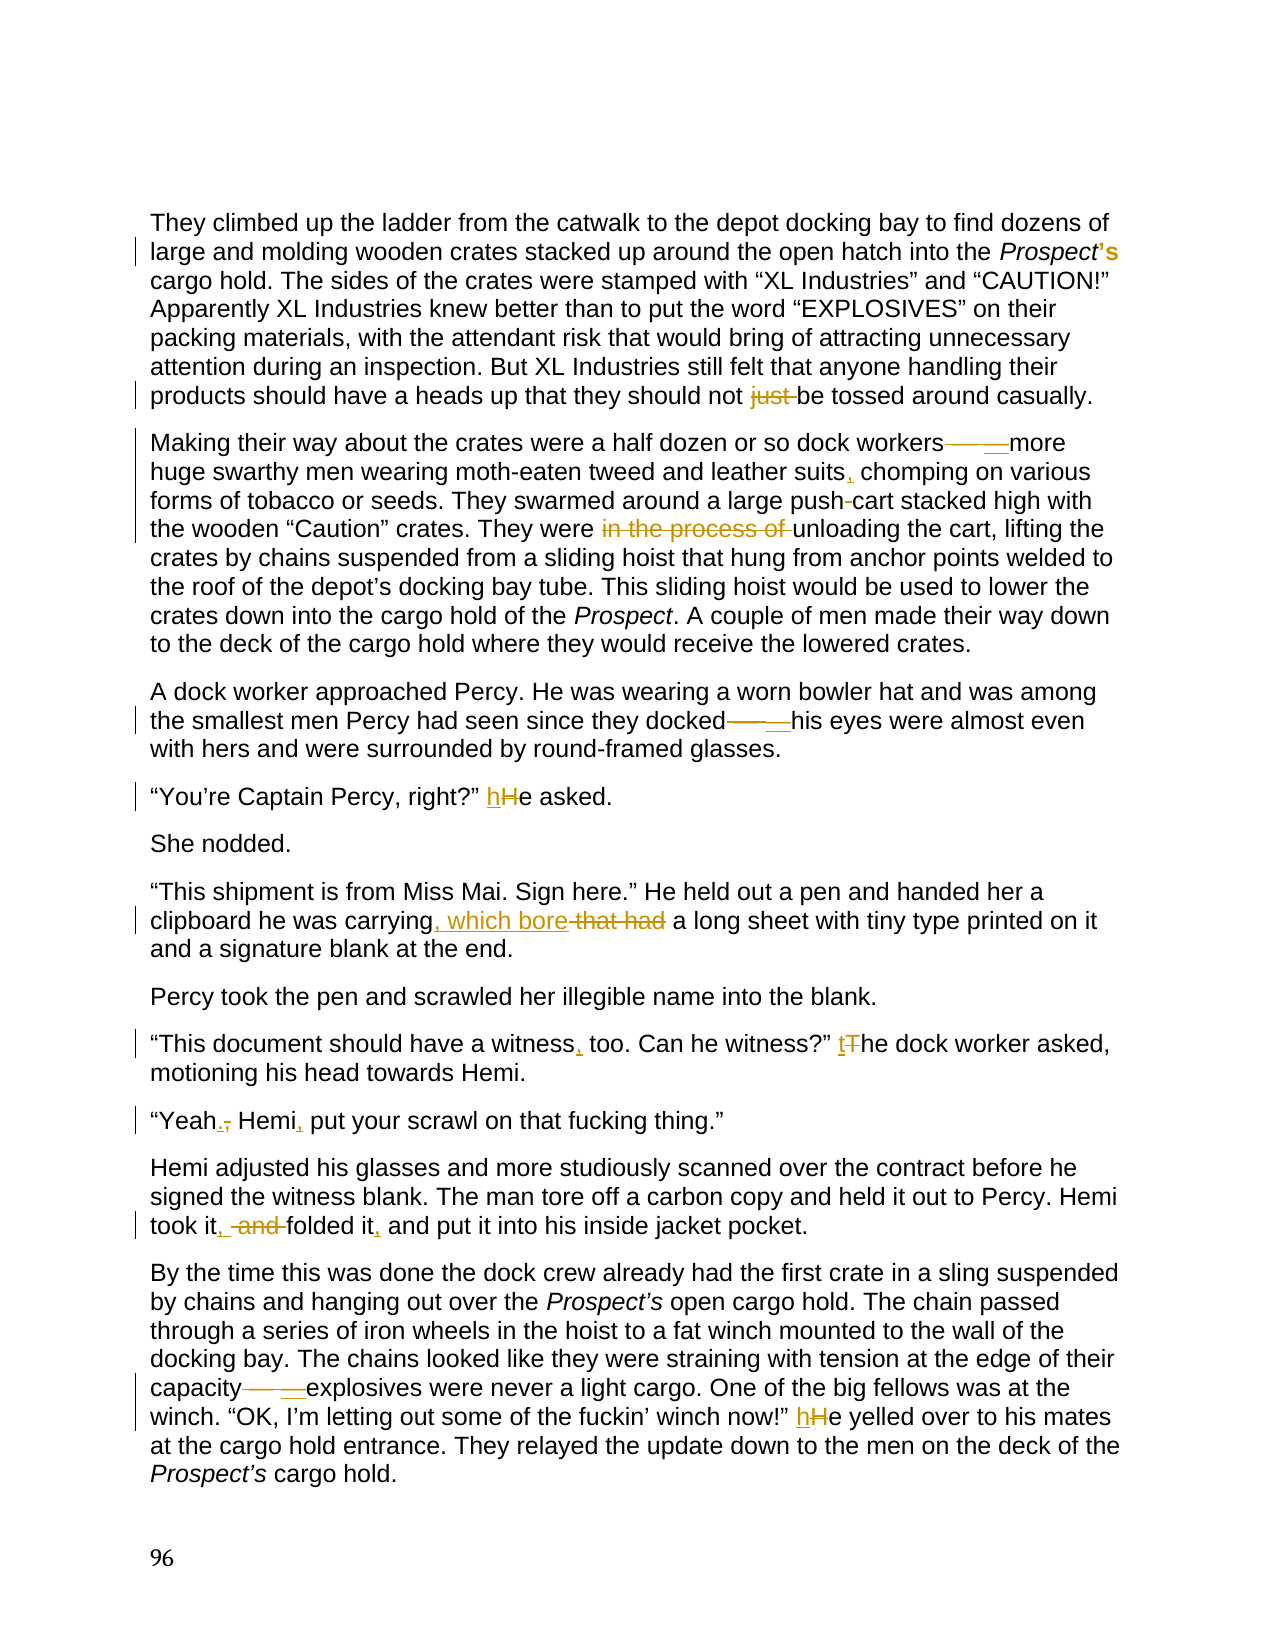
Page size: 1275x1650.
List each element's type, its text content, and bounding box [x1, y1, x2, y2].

text A dock worker approached Percy. He was wearing a worn bowler hat and was among the smallest men Percy had seen since they docked—his eyes were almost even with hers and were surrounded by round-framed glasses. [150, 677, 1125, 763]
text Hemi adjusted his glasses and more studiously scanned over the contract before he signed the witness blank. The man tore off a carbon copy and held it out to Percy. Hemi took it, folded it, and put it into his inside jacket pocket. [150, 1153, 1125, 1239]
text Making their way about the crates were a half dozen or so dock workers—more huge swarthy men wearing moth-eaten tweed and leather suits, chomping on various forms of tobacco or seeds. They swarmed around a large pushcart stacked high with the wooden “Caution” crates. They were unloading the cart, lifting the crates by chains suspended from a sliding hoist that hung from anchor points welded to the roof of the depot’s docking bay tube. This sliding hoist would be used to lower the crates down into the cargo hold of the Prospect. A couple of men made their way down to the deck of the cargo hold where they would receive the lowered crates. [150, 428, 1125, 658]
text “This shipment is from Miss Mai. Sign here.” He held out a pen and handed her a clipboard he was carrying, which bore a long sheet with tiny type printed on it and a signature blank at the end. [150, 877, 1125, 963]
text Percy took the pen and scrawled her illegible name into the blank. [150, 982, 1125, 1011]
text They climbed up the ladder from the catwalk to the depot docking bay to find dozens of large and molding wooden crates stacked up around the open hatch into the Prospect’s cargo hold. The sides of the crates were stamped with “XL Industries” and “CAUTION!” Apparently XL Industries knew better than to put the word “EXPLOSIVES” on their packing materials, with the attendant risk that would bring of attracting unnecessary attention during an inspection. But XL Industries still felt that anyone handling their products should have a heads up that they should not be tossed around casually. [150, 208, 1125, 409]
text She nodded. [150, 829, 1125, 858]
text By the time this was done the dock crew already had the first crate in a sling suspended by chains and hanging out over the Prospect’s open cargo hold. The chain passed through a series of iron wheels in the hoist to a fat winch mounted to the wall of the docking bay. The chains looked like they were straining with tension at the edge of their capacity—explosives were never a light cargo. One of the big fellows was at the winch. “OK, I’m letting out some of the fuckin’ winch now!” he yelled over to his mates at the cargo hold entrance. They relayed the update down to the men on the deck of the Prospect’s cargo hold. [150, 1258, 1125, 1488]
text “You’re Captain Percy, right?” he asked. [150, 782, 1125, 811]
text “Yeah. Hemi, put your scrawl on that fucking thing.” [150, 1106, 1125, 1134]
text “This document should have a witness, too. Can he witness?” the dock worker asked, motioning his head towards Hemi. [150, 1029, 1125, 1087]
